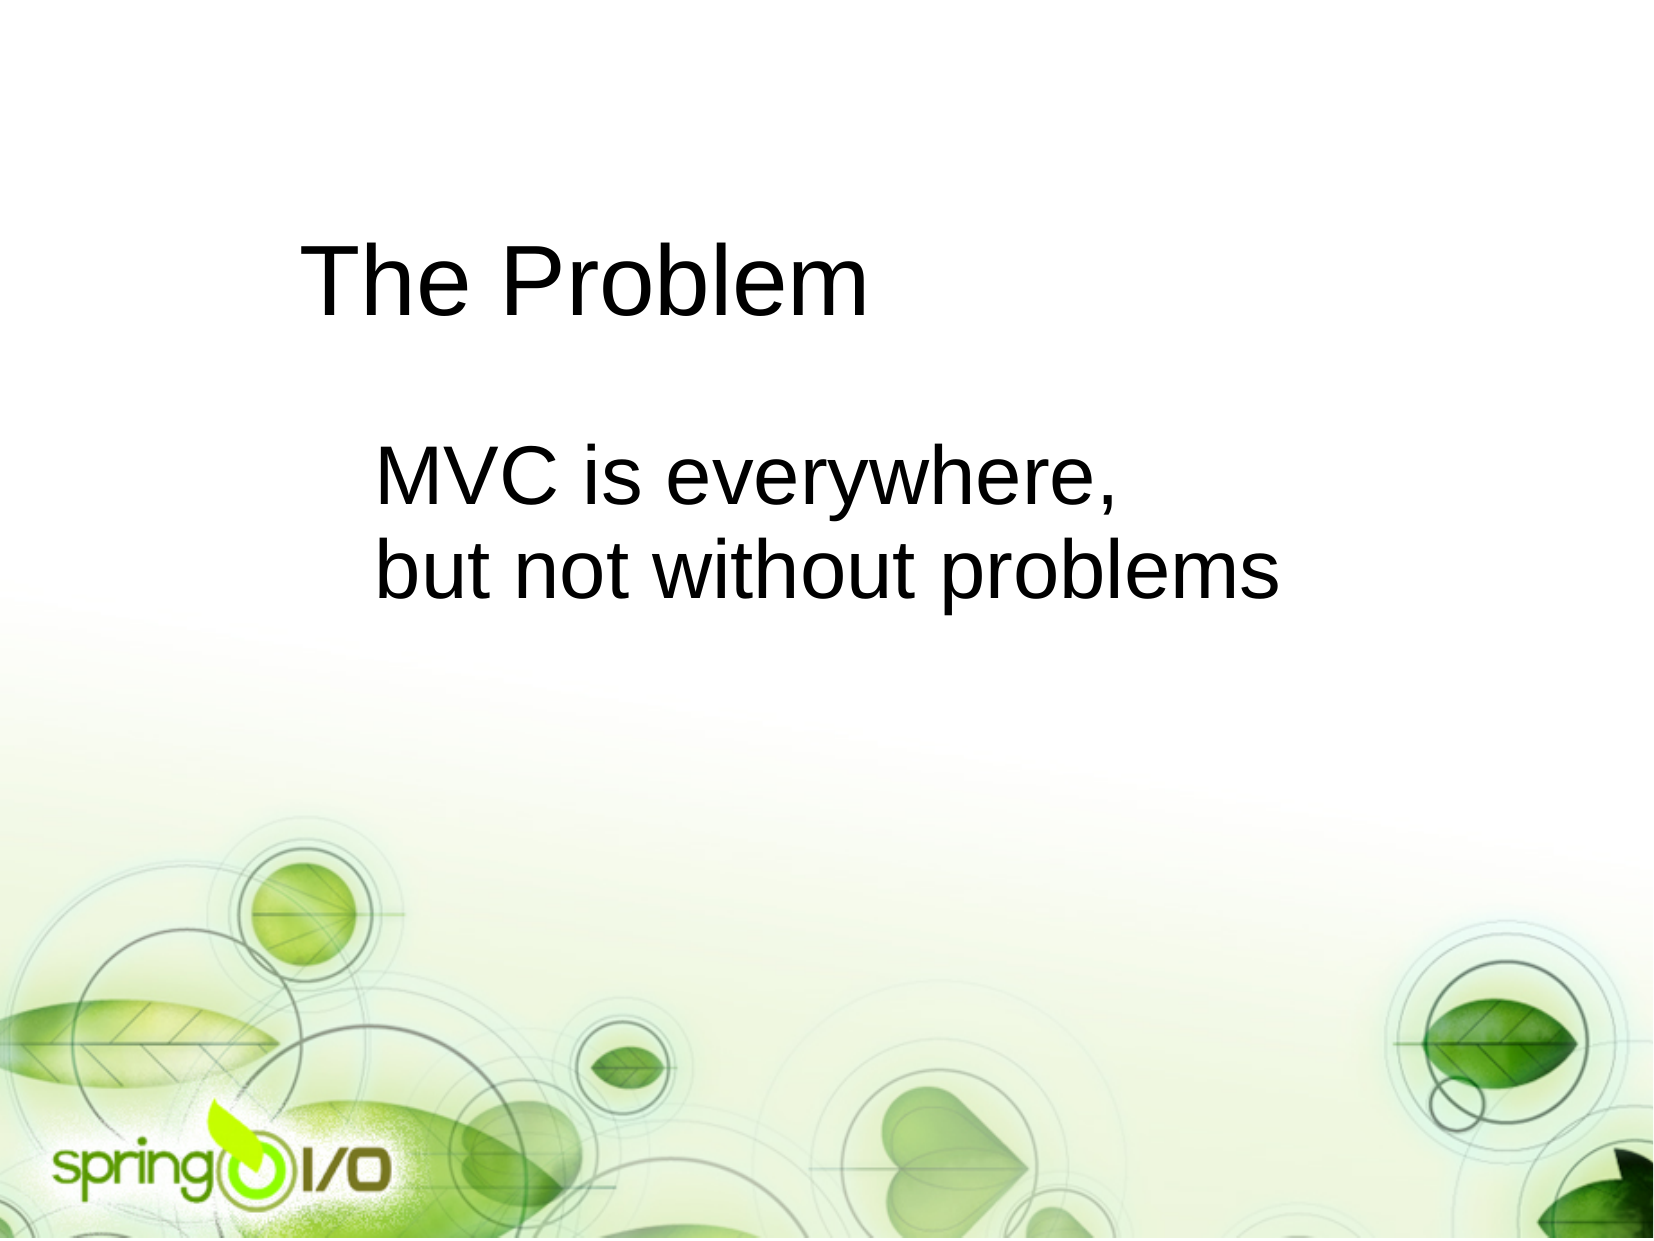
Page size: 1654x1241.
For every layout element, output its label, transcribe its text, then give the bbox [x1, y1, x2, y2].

picture [0, 0, 1654, 1238]
text_box The Problem MVC is everywhere, but not without problems [299, 225, 1571, 1110]
